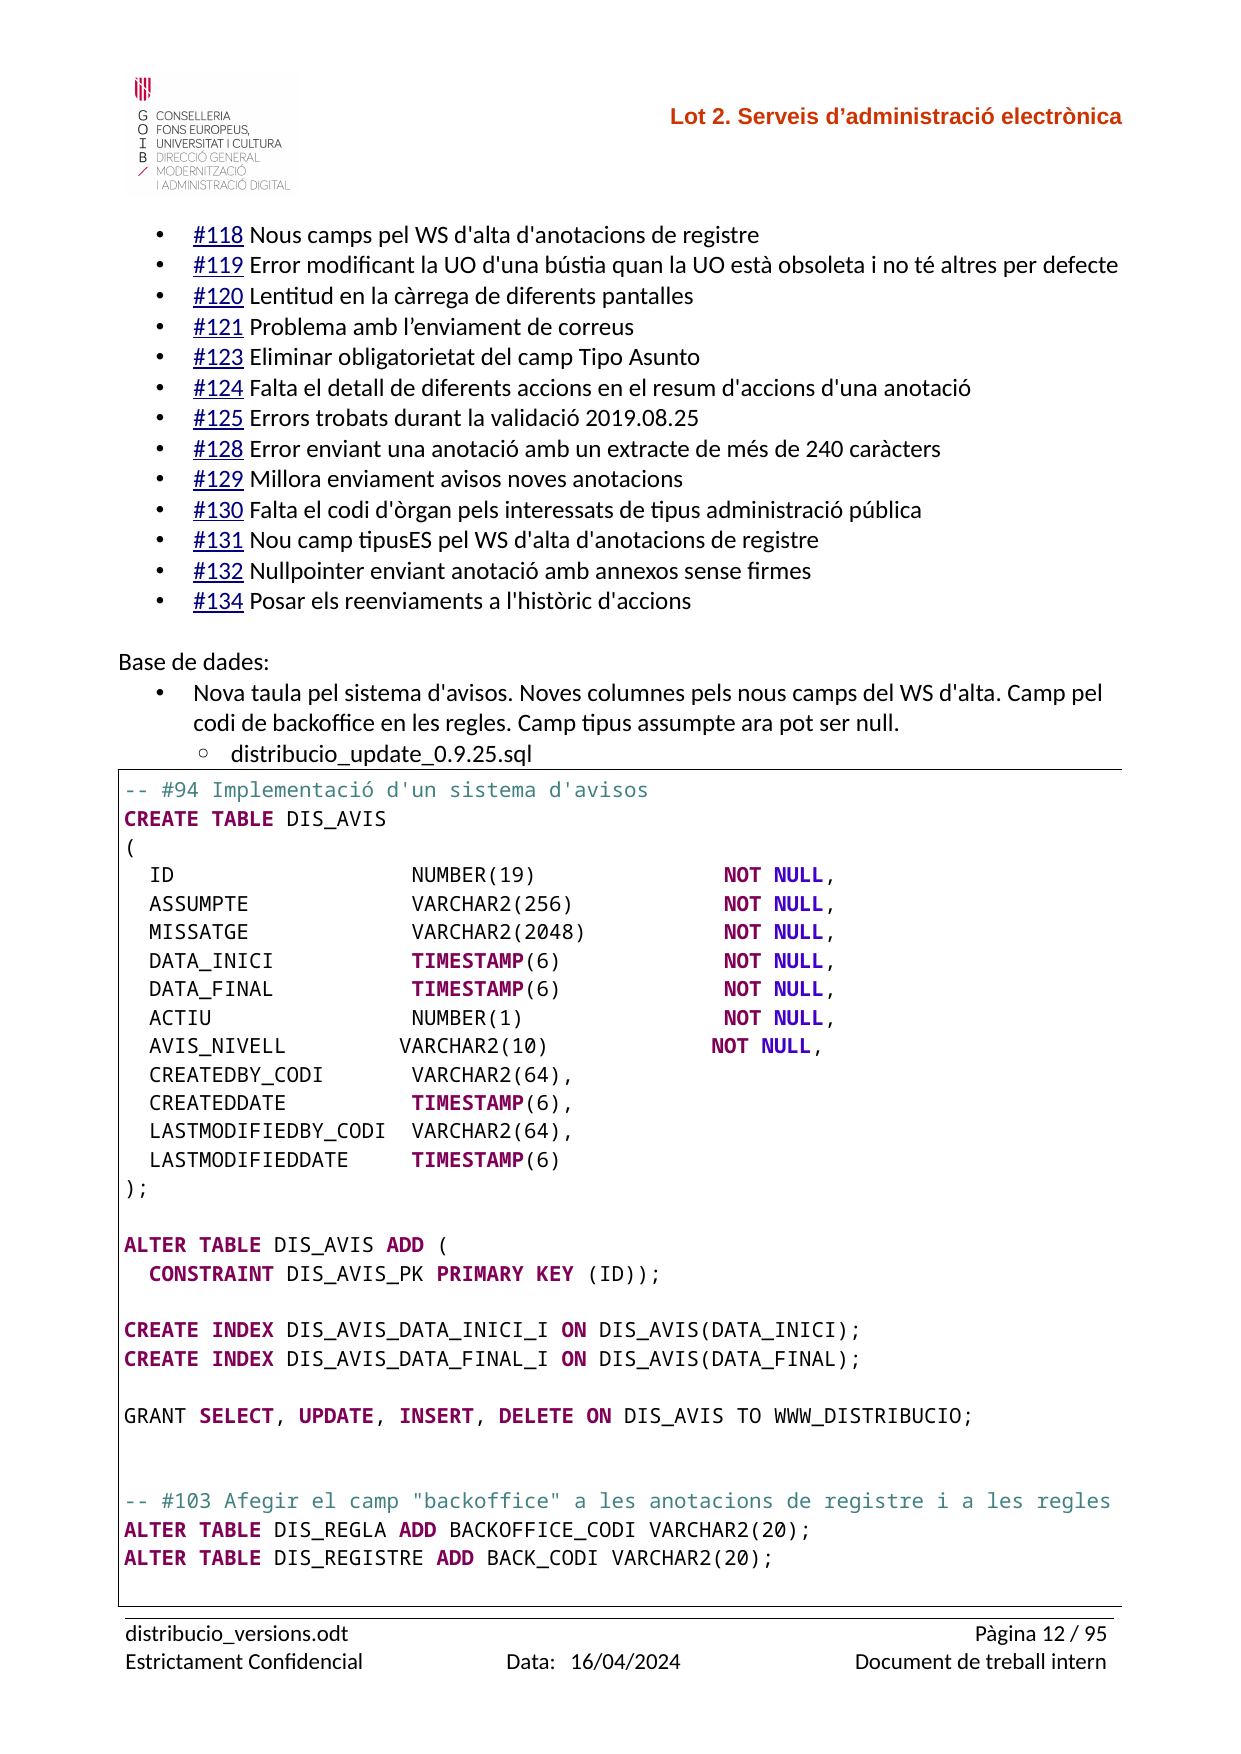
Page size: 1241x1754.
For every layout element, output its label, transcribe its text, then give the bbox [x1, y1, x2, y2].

list #124 Falta el detall de diferents accions en el resum d'accions d'una anotació [156, 372, 1122, 402]
table_header -- #94 Implementació d'un sistema d'avisos CREATE TABLE DIS_AVIS ( ID NUMBER(19) NOT NULL, ASSUMPTE VARCHAR2(256) NOT NULL, MISSATGE VARCHAR2(2048) NOT NULL, DATA_INICI TIMESTAMP(6) NOT NULL, DATA_FINAL TIMESTAMP(6) NOT NULL, ACTIU NUMBER(1) NOT NULL, AVIS_NIVELL VARCHAR2(10) NOT NULL, CREATEDBY_CODI VARCHAR2(64), CREATEDDATE TIMESTAMP(6), LASTMODIFIEDBY_CODI VARCHAR2(64), LASTMODIFIEDDATE TIMESTAMP(6) ); ALTER TABLE DIS_AVIS ADD ( CONSTRAINT DIS_AVIS_PK PRIMARY KEY (ID)); CREATE INDEX DIS_AVIS_DATA_INICI_I ON DIS_AVIS(DATA_INICI); CREATE INDEX DIS_AVIS_DATA_FINAL_I ON DIS_AVIS(DATA_FINAL); GRANT SELECT, UPDATE, INSERT, DELETE ON DIS_AVIS TO WWW_DISTRIBUCIO; -- #103 Afegir el camp "backoffice" a les anotacions de registre i a les regles ALTER TABLE DIS_REGLA ADD BACKOFFICE_CODI VARCHAR2(20); ALTER TABLE DIS_REGISTRE ADD BACK_CODI VARCHAR2(20); [119, 770, 1122, 1606]
list #130 Falta el codi d'òrgan pels interessats de tipus administració pública [156, 494, 1122, 524]
text Base de dades: [118, 646, 1122, 677]
list #131 Nou camp tipusES pel WS d'alta d'anotacions de registre [156, 524, 1122, 555]
list #123 Eliminar obligatorietat del camp Tipo Asunto [156, 341, 1122, 372]
list #118 Nous camps pel WS d'alta d'anotacions de registre [156, 219, 1122, 250]
list #129 Millora enviament avisos noves anotacions [156, 463, 1122, 494]
list Nova taula pel sistema d'avisos. Noves columnes pels nous camps del WS d'alta. Camp pel codi de backoffice en les regles. Camp tipus assumpte ara pot ser null. [156, 677, 1122, 738]
list #125 Errors trobats durant la validació 2019.08.25 [156, 402, 1122, 433]
list #119 Error modificant la UO d'una bústia quan la UO està obsoleta i no té altres per defecte [156, 250, 1122, 280]
list #120 Lentitud en la càrrega de diferents pantalles [156, 280, 1122, 311]
list #121 Problema amb l’enviament de correus [156, 311, 1122, 341]
list #132 Nullpointer enviant anotació amb annexos sense firmes [156, 555, 1122, 585]
list distribucio_update_0.9.25.sql [193, 738, 1122, 768]
list #128 Error enviant una anotació amb un extracte de més de 240 caràcters [156, 433, 1122, 463]
list #134 Posar els reenviaments a l'històric d'accions [156, 585, 1122, 616]
picture [126, 70, 299, 197]
